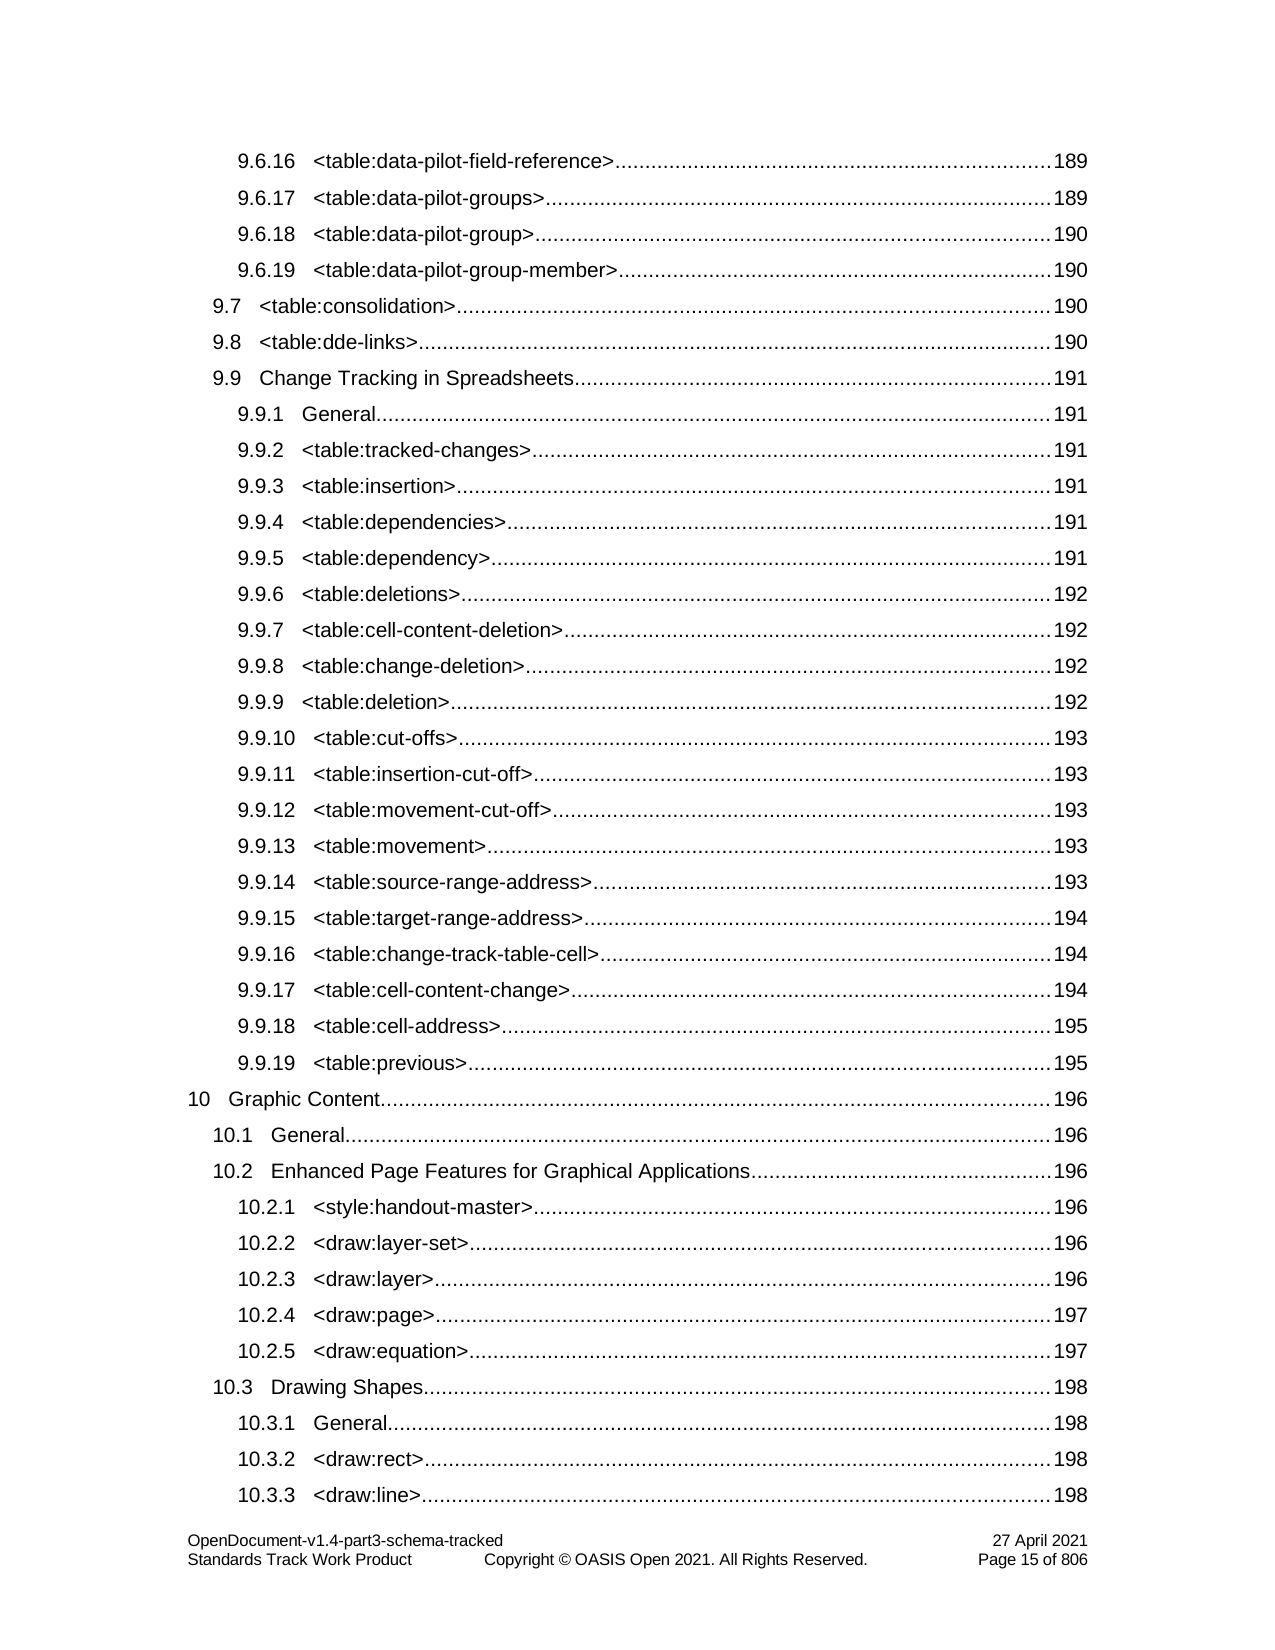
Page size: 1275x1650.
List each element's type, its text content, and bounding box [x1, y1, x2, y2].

text 9.8 <table:dde-links> 190 [212, 330, 1088, 354]
text 10.2.3 <draw:layer> 196 [237, 1267, 1088, 1291]
text 9.6.19 <table:data-pilot-group-member> 190 [237, 258, 1088, 282]
text 9.9.12 <table:movement-cut-off> 193 [237, 799, 1088, 822]
text 9.9.1 General 191 [237, 402, 1088, 426]
text 10.2.1 <style:handout-master> 196 [237, 1195, 1088, 1219]
text 9.9.14 <table:source-range-address> 193 [237, 871, 1088, 894]
text 9.9.4 <table:dependencies> 191 [237, 510, 1088, 534]
text 9.6.17 <table:data-pilot-groups> 189 [237, 186, 1088, 209]
text 9.9.7 <table:cell-content-deletion> 192 [237, 618, 1088, 642]
text 9.9.9 <table:deletion> 192 [237, 691, 1088, 714]
text 9.9.13 <table:movement> 193 [237, 835, 1088, 858]
text 9.9.10 <table:cut-offs> 193 [237, 727, 1088, 750]
text 10.2.4 <draw:page> 197 [237, 1303, 1088, 1327]
text 9.9.15 <table:target-range-address> 194 [237, 907, 1088, 930]
text 10.2 Enhanced Page Features for Graphical Applications 196 [212, 1159, 1088, 1183]
text 9.6.18 <table:data-pilot-group> 190 [237, 222, 1088, 246]
text 9.9.6 <table:deletions> 192 [237, 582, 1088, 606]
text 10.2.2 <draw:layer-set> 196 [237, 1231, 1088, 1255]
text 9.9.16 <table:change-track-table-cell> 194 [237, 943, 1088, 966]
text 9.9.2 <table:tracked-changes> 191 [237, 438, 1088, 462]
text 10.3.2 <draw:rect> 198 [237, 1447, 1088, 1471]
text 10.3.3 <draw:line> 198 [237, 1483, 1088, 1507]
text 9.9.17 <table:cell-content-change> 194 [237, 979, 1088, 1002]
text 9.9.18 <table:cell-address> 195 [237, 1015, 1088, 1038]
text 9.7 <table:consolidation> 190 [212, 294, 1088, 318]
text 10.3.1 General 198 [237, 1411, 1088, 1435]
text 9.9.19 <table:previous> 195 [237, 1051, 1088, 1074]
text 9.9.5 <table:dependency> 191 [237, 546, 1088, 570]
text 9.9.3 <table:insertion> 191 [237, 474, 1088, 498]
text 9.9.8 <table:change-deletion> 192 [237, 654, 1088, 678]
text 9.9 Change Tracking in Spreadsheets 191 [212, 366, 1088, 390]
text 9.6.16 <table:data-pilot-field-reference> 189 [237, 150, 1088, 173]
text 10 Graphic Content 196 [187, 1087, 1088, 1111]
text 10.1 General 196 [212, 1123, 1088, 1147]
text 10.2.5 <draw:equation> 197 [237, 1339, 1088, 1363]
text 10.3 Drawing Shapes 198 [212, 1375, 1088, 1399]
text 9.9.11 <table:insertion-cut-off> 193 [237, 763, 1088, 786]
